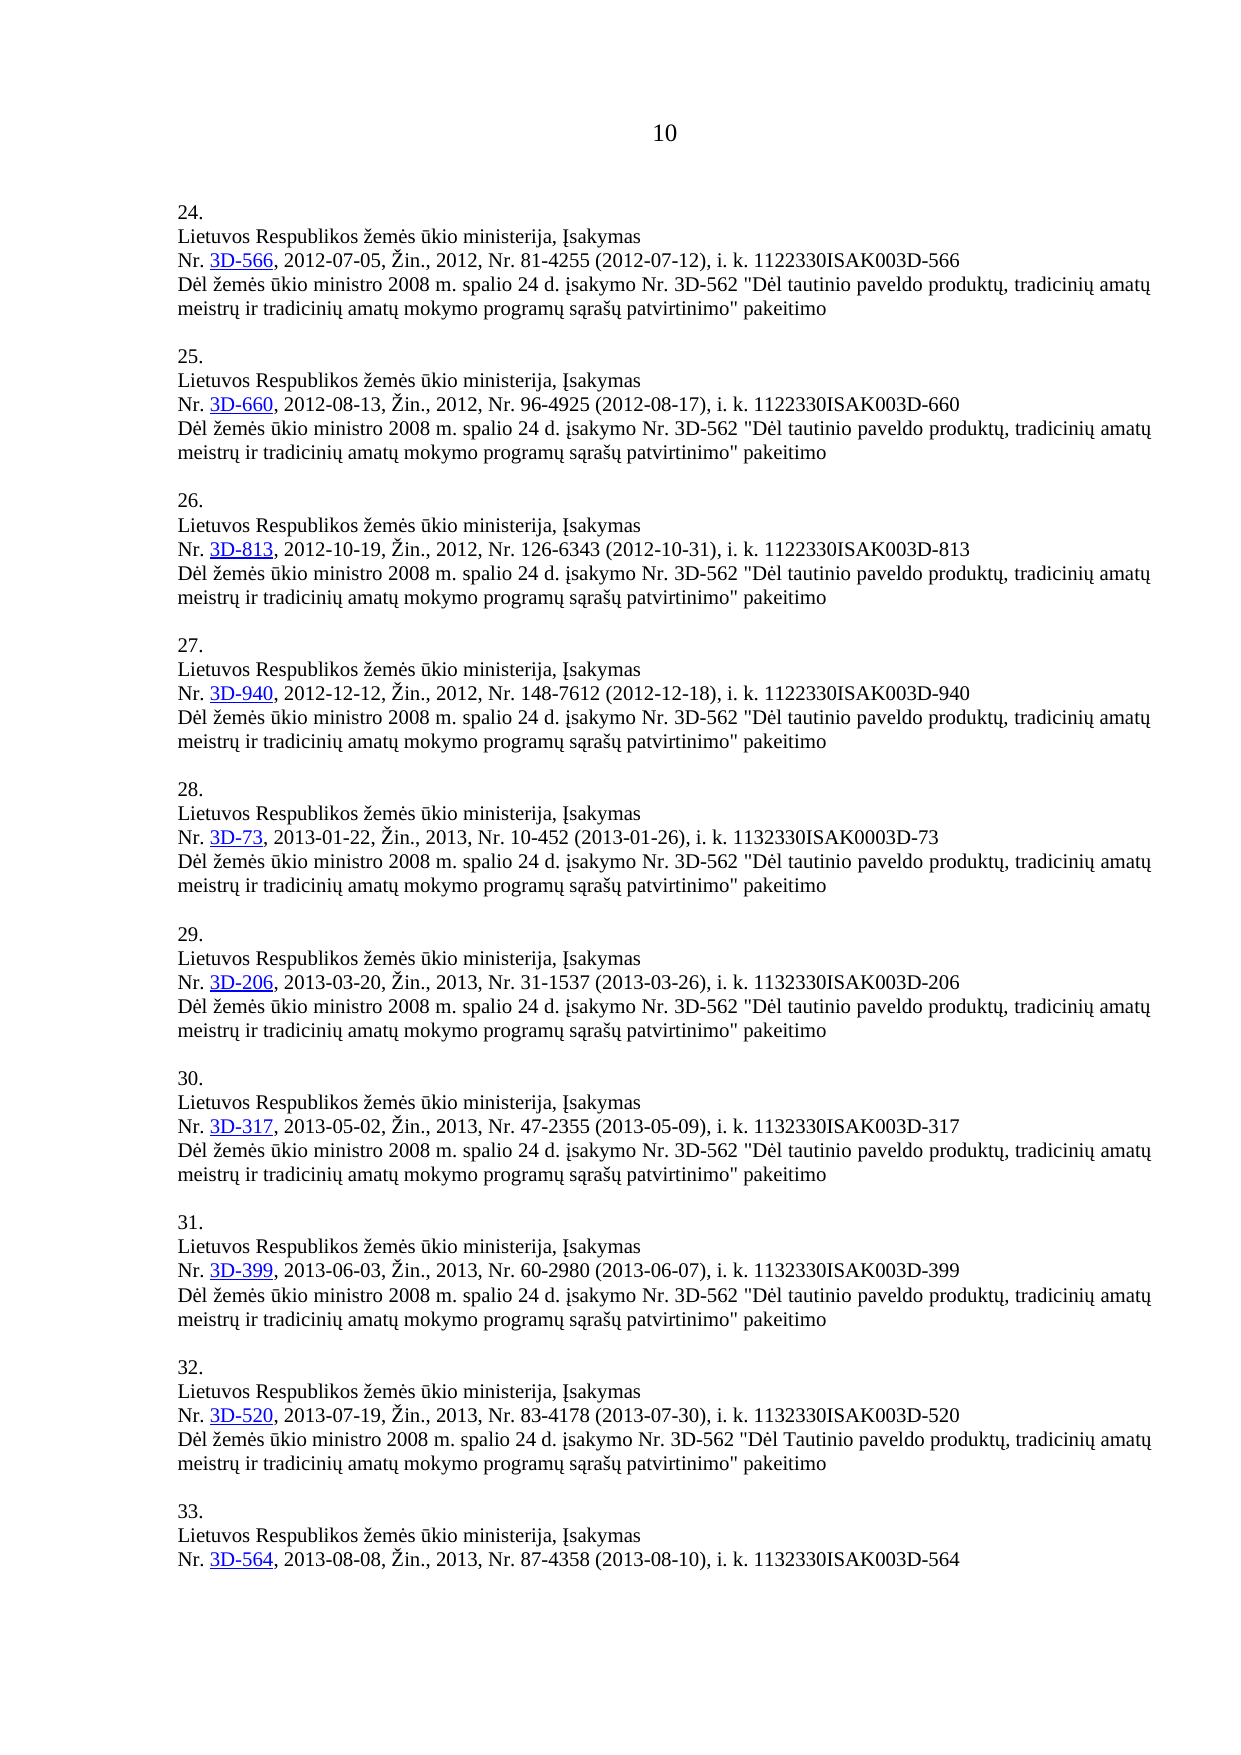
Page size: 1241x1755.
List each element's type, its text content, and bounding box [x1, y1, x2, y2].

text Nr. 3D-520, 2013-07-19, Žin., 2013, Nr. 83-4178 (2013-07-30), i. k. 1132330ISAK003D-520 [177, 1403, 1152, 1427]
text Lietuvos Respublikos žemės ūkio ministerija, Įsakymas [177, 657, 1152, 681]
text Lietuvos Respublikos žemės ūkio ministerija, Įsakymas [177, 368, 1152, 392]
text Dėl žemės ūkio ministro 2008 m. spalio 24 d. įsakymo Nr. 3D-562 "Dėl tautinio paveldo produktų, tradicinių amatų meistrų ir tradicinių amatų mokymo programų sąrašų patvirtinimo" pakeitimo [177, 272, 1152, 320]
text 24. [177, 200, 1152, 224]
text 33. [177, 1499, 1152, 1523]
text Dėl žemės ūkio ministro 2008 m. spalio 24 d. įsakymo Nr. 3D-562 "Dėl tautinio paveldo produktų, tradicinių amatų meistrų ir tradicinių amatų mokymo programų sąrašų patvirtinimo" pakeitimo [177, 994, 1152, 1042]
text Dėl žemės ūkio ministro 2008 m. spalio 24 d. įsakymo Nr. 3D-562 "Dėl tautinio paveldo produktų, tradicinių amatų meistrų ir tradicinių amatų mokymo programų sąrašų patvirtinimo" pakeitimo [177, 561, 1152, 609]
text Lietuvos Respublikos žemės ūkio ministerija, Įsakymas [177, 1523, 1152, 1547]
text 31. [177, 1210, 1152, 1234]
text Dėl žemės ūkio ministro 2008 m. spalio 24 d. įsakymo Nr. 3D-562 "Dėl tautinio paveldo produktų, tradicinių amatų meistrų ir tradicinių amatų mokymo programų sąrašų patvirtinimo" pakeitimo [177, 1138, 1152, 1186]
text Lietuvos Respublikos žemės ūkio ministerija, Įsakymas [177, 1090, 1152, 1114]
text Lietuvos Respublikos žemės ūkio ministerija, Įsakymas [177, 1234, 1152, 1258]
text Dėl žemės ūkio ministro 2008 m. spalio 24 d. įsakymo Nr. 3D-562 "Dėl tautinio paveldo produktų, tradicinių amatų meistrų ir tradicinių amatų mokymo programų sąrašų patvirtinimo" pakeitimo [177, 705, 1152, 753]
text Nr. 3D-399, 2013-06-03, Žin., 2013, Nr. 60-2980 (2013-06-07), i. k. 1132330ISAK003D-399 [177, 1258, 1152, 1282]
text 28. [177, 777, 1152, 801]
text Nr. 3D-566, 2012-07-05, Žin., 2012, Nr. 81-4255 (2012-07-12), i. k. 1122330ISAK003D-566 [177, 248, 1152, 272]
text Lietuvos Respublikos žemės ūkio ministerija, Įsakymas [177, 801, 1152, 825]
text 26. [177, 488, 1152, 512]
text Nr. 3D-813, 2012-10-19, Žin., 2012, Nr. 126-6343 (2012-10-31), i. k. 1122330ISAK003D-813 [177, 537, 1152, 561]
text Dėl žemės ūkio ministro 2008 m. spalio 24 d. įsakymo Nr. 3D-562 "Dėl tautinio paveldo produktų, tradicinių amatų meistrų ir tradicinių amatų mokymo programų sąrašų patvirtinimo" pakeitimo [177, 1282, 1152, 1331]
text 32. [177, 1355, 1152, 1379]
text 27. [177, 633, 1152, 657]
text Nr. 3D-660, 2012-08-13, Žin., 2012, Nr. 96-4925 (2012-08-17), i. k. 1122330ISAK003D-660 [177, 392, 1152, 416]
text Lietuvos Respublikos žemės ūkio ministerija, Įsakymas [177, 1379, 1152, 1403]
text Nr. 3D-940, 2012-12-12, Žin., 2012, Nr. 148-7612 (2012-12-18), i. k. 1122330ISAK003D-940 [177, 681, 1152, 705]
text Lietuvos Respublikos žemės ūkio ministerija, Įsakymas [177, 946, 1152, 970]
text Nr. 3D-564, 2013-08-08, Žin., 2013, Nr. 87-4358 (2013-08-10), i. k. 1132330ISAK003D-564 [177, 1547, 1152, 1571]
text Dėl žemės ūkio ministro 2008 m. spalio 24 d. įsakymo Nr. 3D-562 "Dėl tautinio paveldo produktų, tradicinių amatų meistrų ir tradicinių amatų mokymo programų sąrašų patvirtinimo" pakeitimo [177, 416, 1152, 464]
text Dėl žemės ūkio ministro 2008 m. spalio 24 d. įsakymo Nr. 3D-562 "Dėl Tautinio paveldo produktų, tradicinių amatų meistrų ir tradicinių amatų mokymo programų sąrašų patvirtinimo" pakeitimo [177, 1427, 1152, 1475]
text 29. [177, 922, 1152, 946]
text 30. [177, 1066, 1152, 1090]
text Nr. 3D-206, 2013-03-20, Žin., 2013, Nr. 31-1537 (2013-03-26), i. k. 1132330ISAK003D-206 [177, 970, 1152, 994]
text 25. [177, 344, 1152, 368]
text Nr. 3D-317, 2013-05-02, Žin., 2013, Nr. 47-2355 (2013-05-09), i. k. 1132330ISAK003D-317 [177, 1114, 1152, 1138]
text Lietuvos Respublikos žemės ūkio ministerija, Įsakymas [177, 512, 1152, 537]
text Dėl žemės ūkio ministro 2008 m. spalio 24 d. įsakymo Nr. 3D-562 "Dėl tautinio paveldo produktų, tradicinių amatų meistrų ir tradicinių amatų mokymo programų sąrašų patvirtinimo" pakeitimo [177, 849, 1152, 897]
text Lietuvos Respublikos žemės ūkio ministerija, Įsakymas [177, 224, 1152, 248]
text Nr. 3D-73, 2013-01-22, Žin., 2013, Nr. 10-452 (2013-01-26), i. k. 1132330ISAK0003D-73 [177, 825, 1152, 849]
